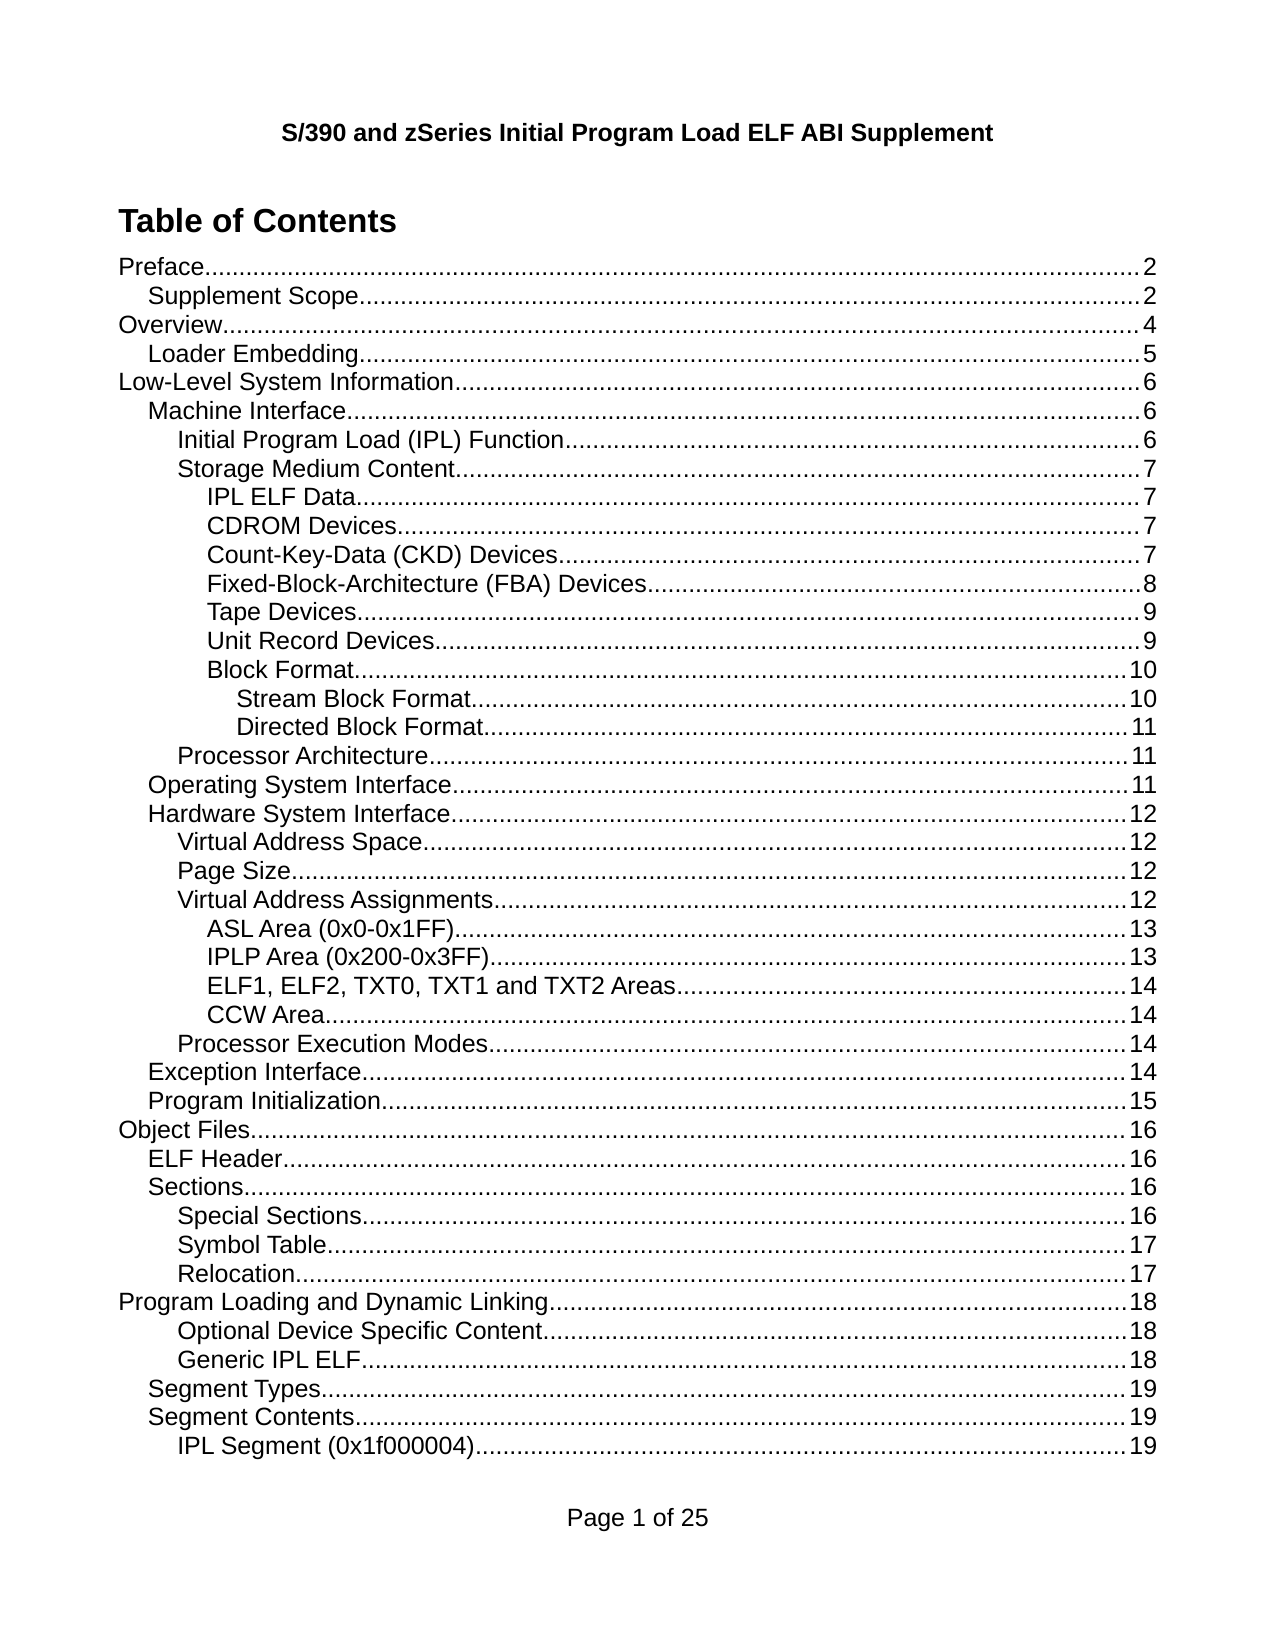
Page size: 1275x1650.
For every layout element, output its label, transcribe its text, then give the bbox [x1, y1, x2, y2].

text Special Sections 16 [177, 1201, 1157, 1230]
text Fixed-Block-Architecture (FBA) Devices 8 [207, 568, 1157, 597]
text Loader Embedding 5 [148, 338, 1157, 367]
text CCW Area 14 [207, 1000, 1157, 1028]
text Supplement Scope 2 [148, 281, 1157, 310]
text IPL ELF Data 7 [207, 482, 1157, 511]
text Operating System Interface 11 [148, 770, 1157, 798]
text Sections 16 [148, 1172, 1157, 1201]
text ELF1, ELF2, TXT0, TXT1 and TXT2 Areas 14 [207, 971, 1157, 1000]
text Machine Interface 6 [148, 396, 1157, 425]
text ELF Header 16 [148, 1143, 1157, 1172]
text Exception Interface 14 [148, 1057, 1157, 1086]
text Program Loading and Dynamic Linking 18 [118, 1287, 1157, 1316]
text Initial Program Load (IPL) Function 6 [177, 425, 1157, 453]
text Generic IPL ELF 18 [177, 1345, 1157, 1373]
text Count-Key-Data (CKD) Devices 7 [207, 540, 1157, 568]
text Program Initialization 15 [148, 1086, 1157, 1115]
text Virtual Address Assignments 12 [177, 885, 1157, 913]
text Optional Device Specific Content 18 [177, 1316, 1157, 1345]
subtitle Table of Contents [118, 201, 1157, 240]
text Unit Record Devices 9 [207, 626, 1157, 655]
text Stream Block Format 10 [236, 683, 1157, 712]
text Symbol Table 17 [177, 1230, 1157, 1258]
text Segment Types 19 [148, 1373, 1157, 1402]
text Overview 4 [118, 310, 1157, 338]
text Object Files 16 [118, 1115, 1157, 1143]
text Low-Level System Information 6 [118, 367, 1157, 396]
text Segment Contents 19 [148, 1402, 1157, 1431]
text Processor Architecture 11 [177, 741, 1157, 770]
text Preface 2 [118, 252, 1157, 281]
text Storage Medium Content 7 [177, 453, 1157, 482]
text CDROM Devices 7 [207, 511, 1157, 540]
text Virtual Address Space 12 [177, 827, 1157, 856]
text Page Size 12 [177, 856, 1157, 885]
text Directed Block Format 11 [236, 712, 1157, 741]
text ASL Area (0x0-0x1FF) 13 [207, 913, 1157, 942]
text Processor Execution Modes 14 [177, 1028, 1157, 1057]
text Block Format 10 [207, 655, 1157, 683]
text IPLP Area (0x200-0x3FF) 13 [207, 942, 1157, 971]
text IPL Segment (0x1f000004) 19 [177, 1431, 1157, 1460]
text Tape Devices 9 [207, 597, 1157, 626]
text Relocation 17 [177, 1258, 1157, 1287]
text Hardware System Interface 12 [148, 798, 1157, 827]
